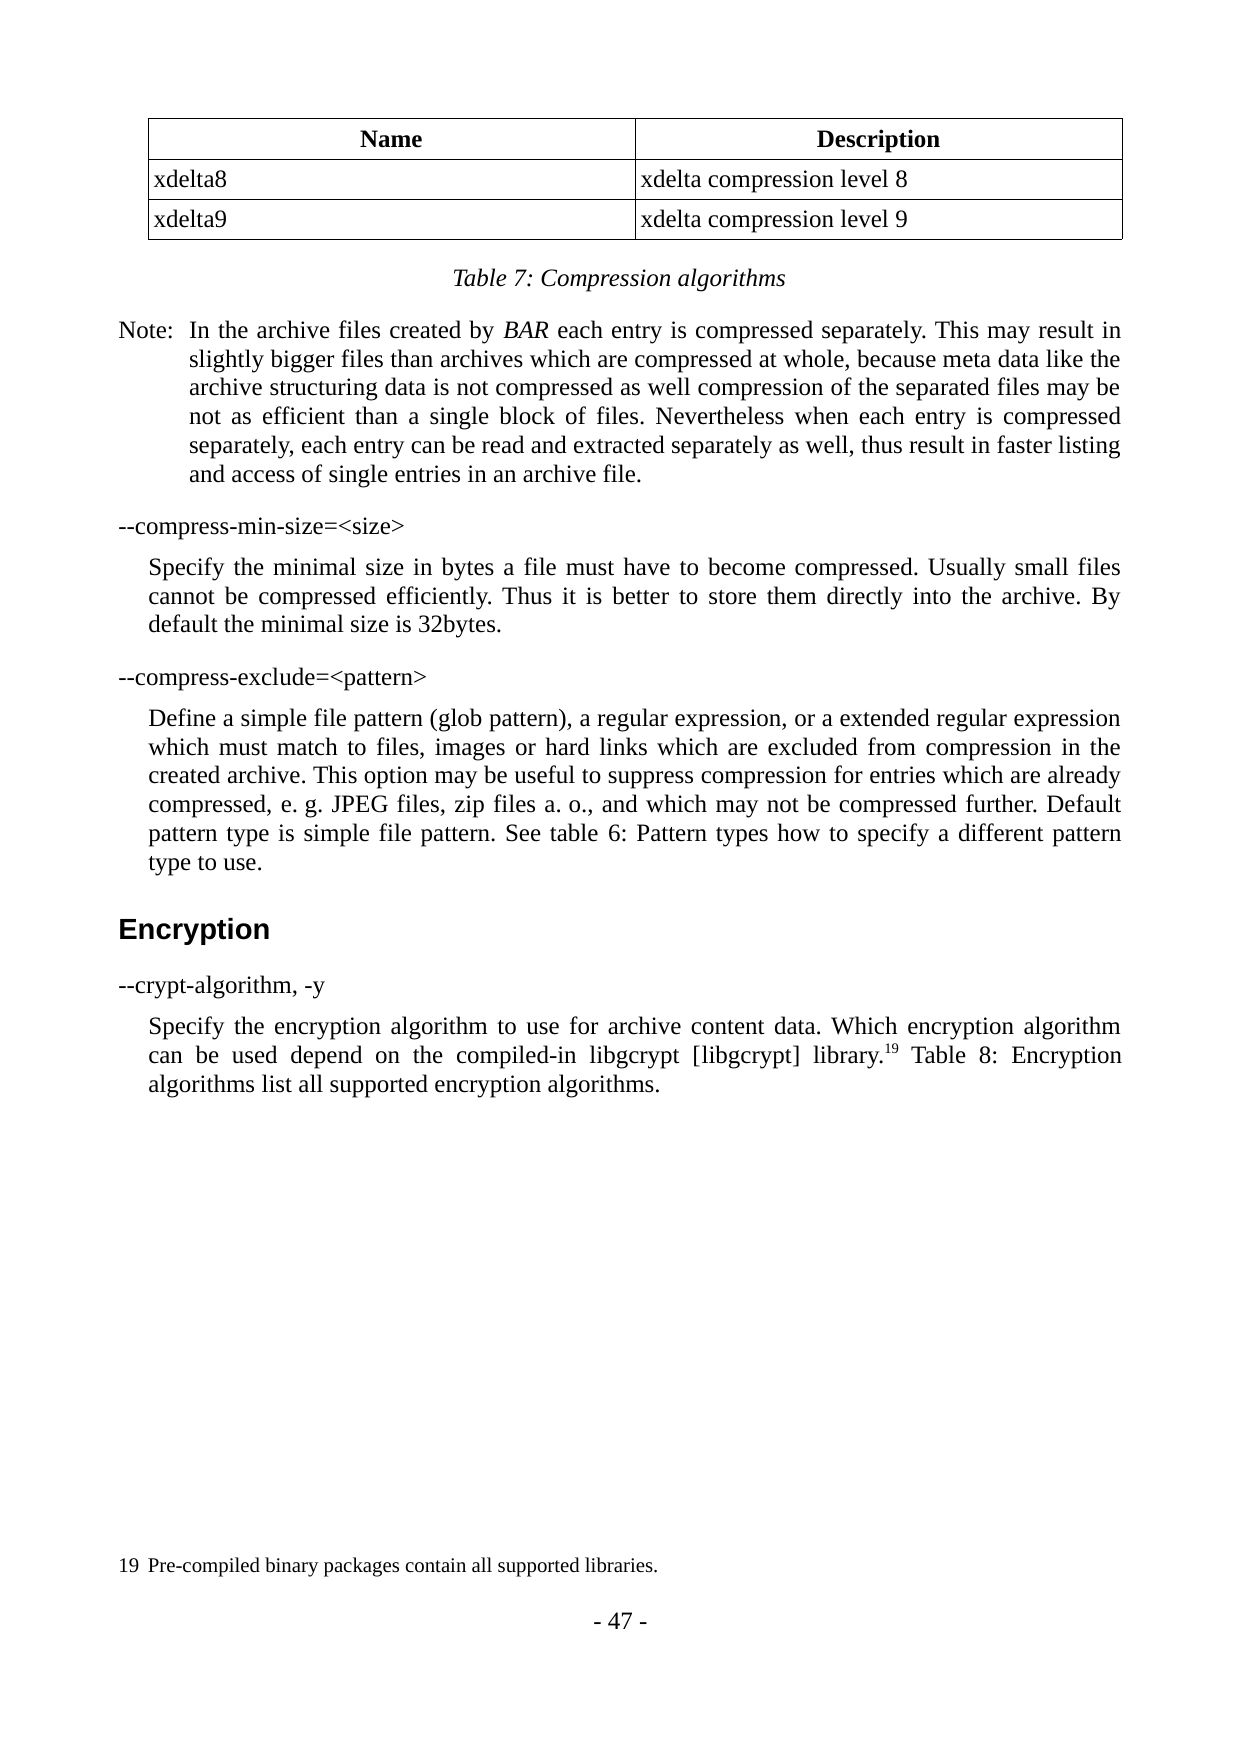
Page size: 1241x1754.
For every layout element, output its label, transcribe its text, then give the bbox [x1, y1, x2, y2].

text Define a simple file pattern (glob pattern), a regular expression, or a extended regular expression which must match to files, images or hard links which are excluded from compression in the created archive. This option may be useful to suppress compression for entries which are already compressed, e. g. JPEG files, zip files a. o., and which may not be compressed further. Default pattern type is simple file pattern. See table 6: Pattern types how to specify a different pattern type to use. [148, 703, 1122, 875]
text Specify the minimal size in bytes a file must have to become compressed. Usually small files cannot be compressed efficiently. Thus it is better to store them directly into the archive. By default the minimal size is 32bytes. [148, 552, 1122, 638]
table_cell xdelta compression level 8 [636, 160, 1122, 199]
table_header Name [149, 119, 635, 158]
table_header Description [636, 119, 1122, 158]
title --compress-exclude=<pattern> [118, 662, 1122, 691]
text Specify the encryption algorithm to use for archive content data. Which encryption algorithm can be used depend on the compiled-in libgcrypt [libgcrypt] library. Table 8: Encryption algorithms list all supported encryption algorithms. [148, 1011, 1122, 1097]
table_cell xdelta9 [149, 200, 635, 239]
text Note: In the archive files created by BAR each entry is compressed separately. This may result in slightly bigger files than archives which are compressed at whole, because meta data like the archive structuring data is not compressed as well compression of the separated files may be not as efficient than a single block of files. Nevertheless when each entry is compressed separately, each entry can be read and extracted separately as well, thus result in faster listing and access of single entries in an archive file. [118, 315, 1122, 487]
subtitle Encryption [118, 912, 1122, 946]
table_cell xdelta8 [149, 160, 635, 199]
title --compress-min-size=<size> [118, 511, 1122, 540]
title --crypt-algorithm, -y [118, 970, 1122, 999]
text Pre-compiled binary packages contain all supported libraries. [118, 1553, 1122, 1577]
text Table 7: Compression algorithms [118, 263, 1122, 291]
table_cell xdelta compression level 9 [636, 200, 1122, 239]
